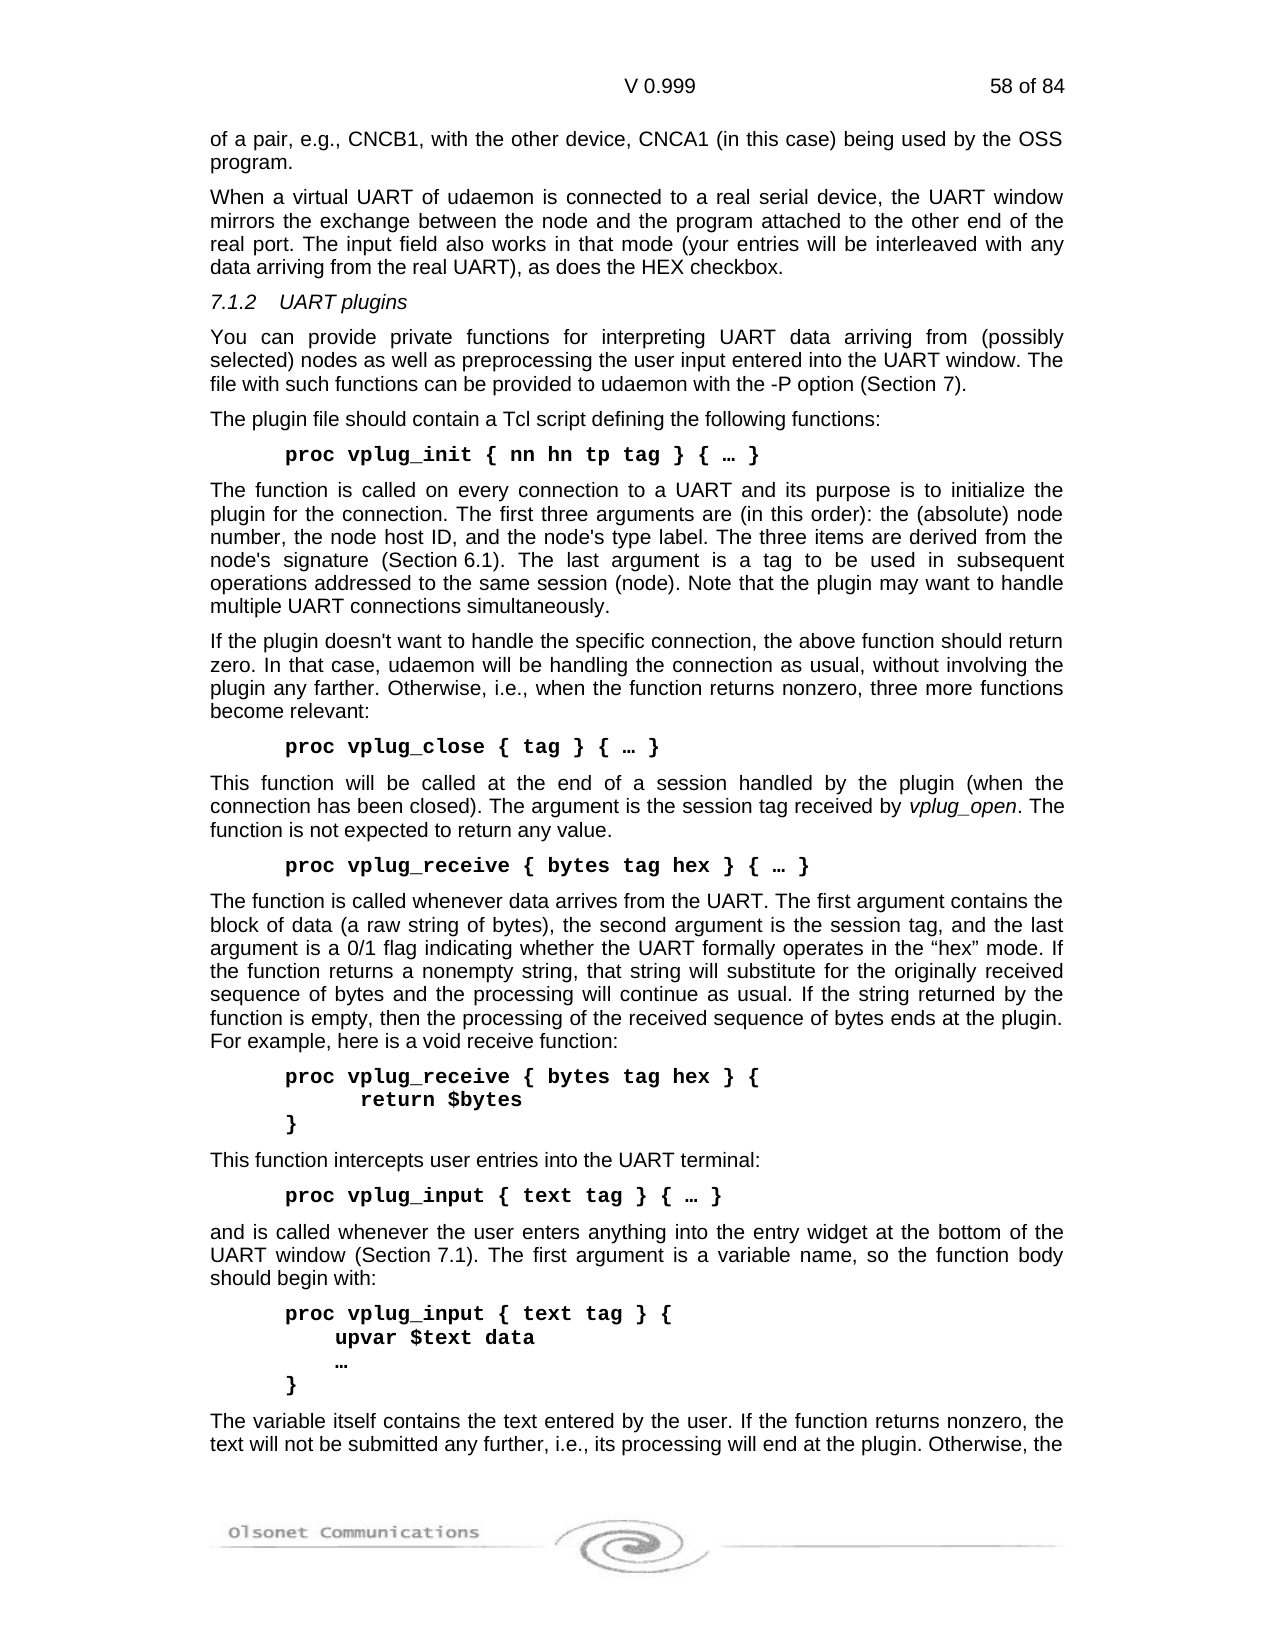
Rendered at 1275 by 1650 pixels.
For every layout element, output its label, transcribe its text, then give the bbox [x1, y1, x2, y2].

text proc vplug_close { tag } { … } [210, 735, 1065, 760]
text … [210, 1351, 1065, 1374]
text You can provide private functions for interpreting UART data arriving from (possibly selected) nodes as well as preprocessing the user input entered into the UART window. The file with such functions can be provided to udaemon with the -P option (Section 7). [210, 326, 1065, 395]
text return $bytes [210, 1089, 1065, 1113]
text upvar $text data [210, 1327, 1065, 1351]
text This function intercepts user entries into the UART terminal: [210, 1148, 1065, 1172]
text proc vplug_input { text tag } { … } [210, 1183, 1065, 1209]
text proc vplug_receive { bytes tag hex } { [210, 1064, 1065, 1089]
text The function is called on every connection to a UART and its purpose is to initialize the plugin for the connection. The first three arguments are (in this order): the (absolute) node number, the node host ID, and the node's type label. The three items are derived from the node's signature (Section 6.1). The last argument is a tag to be used in subsequent operations addressed to the same session (node). Note that the plugin may want to handle multiple UART connections simultaneously. [210, 479, 1065, 618]
text The function is called whenever data arrives from the UART. The first argument contains the block of data (a raw string of bytes), the second argument is the session tag, and the last argument is a 0/1 flag indicating whether the UART formally operates in the “hex” mode. If the function returns a nonempty string, that string will substitute for the originally received sequence of bytes and the processing will continue as usual. If the string returned by the function is empty, then the processing of the received sequence of bytes ends at the plugin. For example, here is a void receive function: [210, 890, 1065, 1053]
text proc vplug_input { text tag } { [210, 1302, 1065, 1327]
text The variable itself contains the text entered by the user. If the function returns nonzero, the text will not be submitted any further, i.e., its processing will end at the plugin. Otherwise, the [210, 1410, 1065, 1456]
text } [210, 1374, 1065, 1398]
text proc vplug_init { nn hn tp tag } { … } [210, 442, 1065, 467]
text } [210, 1113, 1065, 1137]
text The plugin file should contain a Tcl script defining the following functions: [210, 407, 1065, 430]
subtitle UART plugins [210, 291, 1065, 314]
text If the plugin doesn't want to handle the specific connection, the above function should return zero. In that case, udaemon will be handling the connection as usual, without involving the plugin any farther. Otherwise, i.e., when the function returns nonzero, three more functions become relevant: [210, 630, 1065, 723]
text When a virtual UART of udaemon is connected to a real serial device, the UART window mirrors the exchange between the node and the program attached to the other end of the real port. The input field also works in that mode (your entries will be interleaved with any data arriving from the real UART), as does the HEX checkbox. [210, 186, 1065, 279]
text proc vplug_receive { bytes tag hex } { … } [210, 853, 1065, 878]
picture [210, 1504, 1065, 1596]
text of a pair, e.g., CNCB1, with the other device, CNCA1 (in this case) being used by the OSS program. [210, 128, 1065, 174]
text and is called whenever the user enters anything into the entry widget at the bottom of the UART window (Section 7.1). The first argument is a variable name, so the function body should begin with: [210, 1220, 1065, 1290]
text This function will be called at the end of a session handled by the plugin (when the connection has been closed). The argument is the session tag received by vplug_open. The function is not expected to return any value. [210, 772, 1065, 841]
